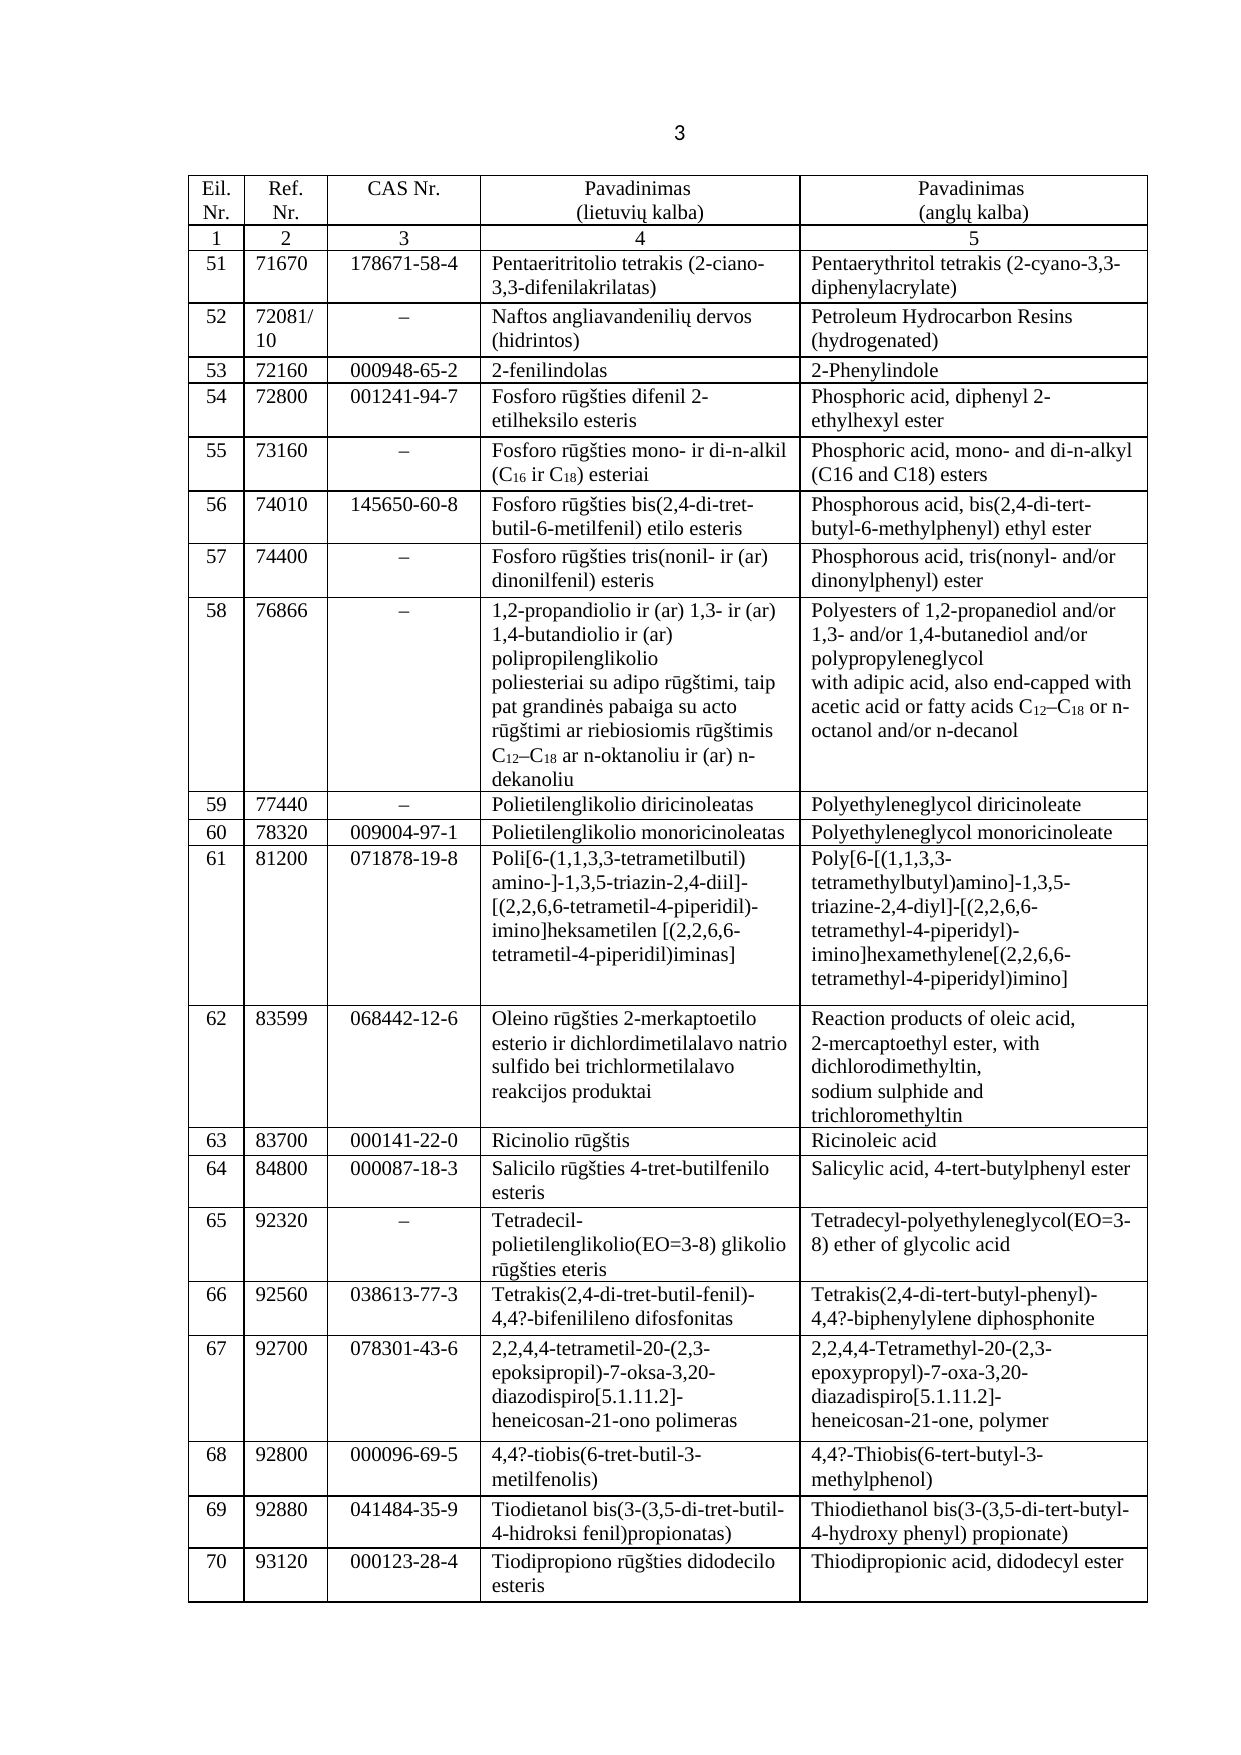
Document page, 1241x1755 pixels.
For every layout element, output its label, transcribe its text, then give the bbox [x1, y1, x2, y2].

table_cell – [328, 792, 480, 818]
table_cell 000948-65-2 [328, 358, 480, 382]
table_cell 000141-22-0 [328, 1128, 480, 1154]
table_cell Tiodipropiono rūgšties didodecilo esteris [481, 1549, 799, 1601]
table_cell Tetradecil-polietilenglikolio(EO=3-8) glikolio rūgšties eteris [481, 1208, 799, 1281]
table_cell Pentaeritritolio tetrakis (2-ciano-3,3-difenilakrilatas) [481, 251, 799, 302]
table_cell – [328, 438, 480, 490]
table_cell 000096-69-5 [328, 1442, 480, 1495]
table_cell 000123-28-4 [328, 1549, 480, 1601]
table_cell Thiodiethanol bis(3-(3,5-di-tert-butyl-4-hydroxy phenyl) propionate) [801, 1497, 1147, 1547]
table_cell 57 [189, 544, 243, 597]
table_cell Polyethyleneglycol monoricinoleate [801, 820, 1147, 844]
table_cell Salicylic acid, 4-tert-butylphenyl ester [801, 1156, 1147, 1207]
table_cell – [328, 598, 480, 791]
table_cell 2-fenilindolas [481, 358, 799, 382]
table_cell 70 [189, 1549, 243, 1601]
table_cell 73160 [245, 438, 327, 490]
table_cell 81200 [245, 846, 327, 1005]
table_cell 69 [189, 1497, 243, 1547]
table_cell Reaction products of oleic acid, 2-mercaptoethyl ester, with dichlorodimethyltin, sodium sulphide and trichloromethyltin [801, 1006, 1147, 1127]
table_header Ref. Nr. [245, 176, 327, 224]
table_cell Fosforo rūgšties bis(2,4-di-tret-butil-6-metilfenil) etilo esteris [481, 492, 799, 542]
table_cell 92700 [245, 1336, 327, 1441]
table_cell – [328, 1208, 480, 1281]
table_cell Polietilenglikolio monoricinoleatas [481, 820, 799, 844]
table_cell 71670 [245, 251, 327, 302]
table_cell 009004-97-1 [328, 820, 480, 844]
table_cell Salicilo rūgšties 4-tret-butilfenilo esteris [481, 1156, 799, 1207]
table_cell 55 [189, 438, 243, 490]
table_cell 2 [245, 226, 327, 250]
table_cell Tetradecyl-polyethyleneglycol(EO=3-8) ether of glycolic acid [801, 1208, 1147, 1281]
table_cell 2-Phenylindole [801, 358, 1147, 382]
table_cell 58 [189, 598, 243, 791]
table_cell 62 [189, 1006, 243, 1127]
table_cell Polyesters of 1,2-propanediol and/or 1,3- and/or 1,4-butanediol and/or polypropyleneglycol with adipic acid, also end-capped with acetic acid or fatty acids C12–C18 or n-octanol and/or n-decanol [801, 598, 1147, 791]
table_cell 92800 [245, 1442, 327, 1495]
table_cell 041484-35-9 [328, 1497, 480, 1547]
table_cell 64 [189, 1156, 243, 1207]
table_cell Naftos angliavandenilių dervos (hidrintos) [481, 304, 799, 356]
table_cell Oleino rūgšties 2-merkaptoetilo esterio ir dichlordimetilalavo natrio sulfido bei trichlormetilalavo reakcijos produktai [481, 1006, 799, 1127]
table_cell Phosphoric acid, mono- and di-n-alkyl (C16 and C18) esters [801, 438, 1147, 490]
table_cell 67 [189, 1336, 243, 1441]
table_cell Tiodietanol bis(3-(3,5-di-tret-butil-4-hidroksi fenil)propionatas) [481, 1497, 799, 1547]
table_cell 071878-19-8 [328, 846, 480, 1005]
table_cell 92560 [245, 1282, 327, 1334]
table_cell 4,4?-Thiobis(6-tert-butyl-3-methylphenol) [801, 1442, 1147, 1495]
table_header Pavadinimas (anglų kalba) [801, 176, 1147, 224]
table_cell 038613-77-3 [328, 1282, 480, 1334]
table_cell 63 [189, 1128, 243, 1154]
table_cell 2,2,4,4-tetrametil-20-(2,3-epoksipropil)-7-oksa-3,20-diazodispiro[5.1.11.2]- heneicosan-21-ono polimeras [481, 1336, 799, 1441]
table_cell Phosphorous acid, bis(2,4-di-tert-butyl-6-methylphenyl) ethyl ester [801, 492, 1147, 542]
table_cell Ricinolio rūgštis [481, 1128, 799, 1154]
table_cell Petroleum Hydrocarbon Resins (hydrogenated) [801, 304, 1147, 356]
table_cell 001241-94-7 [328, 384, 480, 436]
table_cell 1,2-propandiolio ir (ar) 1,3- ir (ar) 1,4-butandiolio ir (ar) polipropilenglikolio poliesteriai su adipo rūgštimi, taip pat grandinės pabaiga su acto rūgštimi ar riebiosiomis rūgštimis C12–C18 ar n-oktanoliu ir (ar) n-dekanoliu [481, 598, 799, 791]
table_cell Fosforo rūgšties difenil 2-etilheksilo esteris [481, 384, 799, 436]
table_header CAS Nr. [328, 176, 480, 224]
table_cell 51 [189, 251, 243, 302]
table_cell 59 [189, 792, 243, 818]
table_cell 145650-60-8 [328, 492, 480, 542]
table_cell 54 [189, 384, 243, 436]
table_cell 5 [801, 226, 1147, 250]
table_cell Pentaerythritol tetrakis (2-cyano-3,3-diphenylacrylate) [801, 251, 1147, 302]
table_cell Polyethyleneglycol diricinoleate [801, 792, 1147, 818]
table_cell 92880 [245, 1497, 327, 1547]
table_cell 2,2,4,4-Tetramethyl-20-(2,3-epoxypropyl)-7-oxa-3,20-diazadispiro[5.1.11.2]- heneicosan-21-one, polymer [801, 1336, 1147, 1441]
table_cell – [328, 304, 480, 356]
table_cell 83700 [245, 1128, 327, 1154]
table_cell 068442-12-6 [328, 1006, 480, 1127]
table_cell 72800 [245, 384, 327, 436]
table_cell 65 [189, 1208, 243, 1281]
table_cell 84800 [245, 1156, 327, 1207]
table_cell Thiodipropionic acid, didodecyl ester [801, 1549, 1147, 1601]
table_cell Polietilenglikolio diricinoleatas [481, 792, 799, 818]
table_cell Phosphoric acid, diphenyl 2-ethylhexyl ester [801, 384, 1147, 436]
table_cell Fosforo rūgšties mono- ir di-n-alkil (C16 ir C18) esteriai [481, 438, 799, 490]
table_cell 74400 [245, 544, 327, 597]
table_header Pavadinimas (lietuvių kalba) [481, 176, 799, 224]
table_cell 77440 [245, 792, 327, 818]
table_cell Tetrakis(2,4-di-tret-butil-fenil)-4,4?-bifenilileno difosfonitas [481, 1282, 799, 1334]
table_cell Tetrakis(2,4-di-tert-butyl-phenyl)-4,4?-biphenylylene diphosphonite [801, 1282, 1147, 1334]
table_cell 78320 [245, 820, 327, 844]
table_header Eil. Nr. [189, 176, 244, 224]
table_cell 74010 [245, 492, 327, 542]
table_cell 000087-18-3 [328, 1156, 480, 1207]
table_cell 76866 [245, 598, 327, 791]
table_cell Fosforo rūgšties tris(nonil- ir (ar) dinonilfenil) esteris [481, 544, 799, 597]
table_cell 66 [189, 1282, 243, 1334]
table_cell 83599 [245, 1006, 327, 1127]
table_cell 53 [189, 358, 243, 382]
table_cell Poly[6-[(1,1,3,3-tetramethylbutyl)amino]-1,3,5-triazine-2,4-diyl]-[(2,2,6,6- tetramethyl-4-piperidyl)-imino]hexamethylene[(2,2,6,6-tetramethyl-4-piperidyl)imino] [801, 846, 1147, 1005]
table_cell 68 [189, 1442, 243, 1495]
table_cell 178671-58-4 [328, 251, 480, 302]
table_cell 52 [189, 304, 243, 356]
table_cell 72081/10 [245, 304, 327, 356]
table_cell 56 [189, 492, 243, 542]
table_cell 92320 [245, 1208, 327, 1281]
table_cell Phosphorous acid, tris(nonyl- and/or dinonylphenyl) ester [801, 544, 1147, 597]
table_cell 4 [481, 226, 799, 250]
table_cell 078301-43-6 [328, 1336, 480, 1441]
table_cell 61 [189, 846, 243, 1005]
table_cell 72160 [245, 358, 327, 382]
table_cell – [328, 544, 480, 597]
table_cell 93120 [245, 1549, 327, 1601]
table_cell 1 [189, 226, 243, 250]
table_cell Ricinoleic acid [801, 1128, 1147, 1154]
table_cell 4,4?-tiobis(6-tret-butil-3-metilfenolis) [481, 1442, 799, 1495]
table_cell 3 [328, 226, 480, 250]
table_cell 60 [189, 820, 243, 844]
table_cell Poli[6-(1,1,3,3-tetrametilbutil) amino-]-1,3,5-triazin-2,4-diil]-[(2,2,6,6-tetrametil-4-piperidil)-imino]heksametilen [(2,2,6,6-tetrametil-4-piperidil)iminas] [481, 846, 799, 1005]
